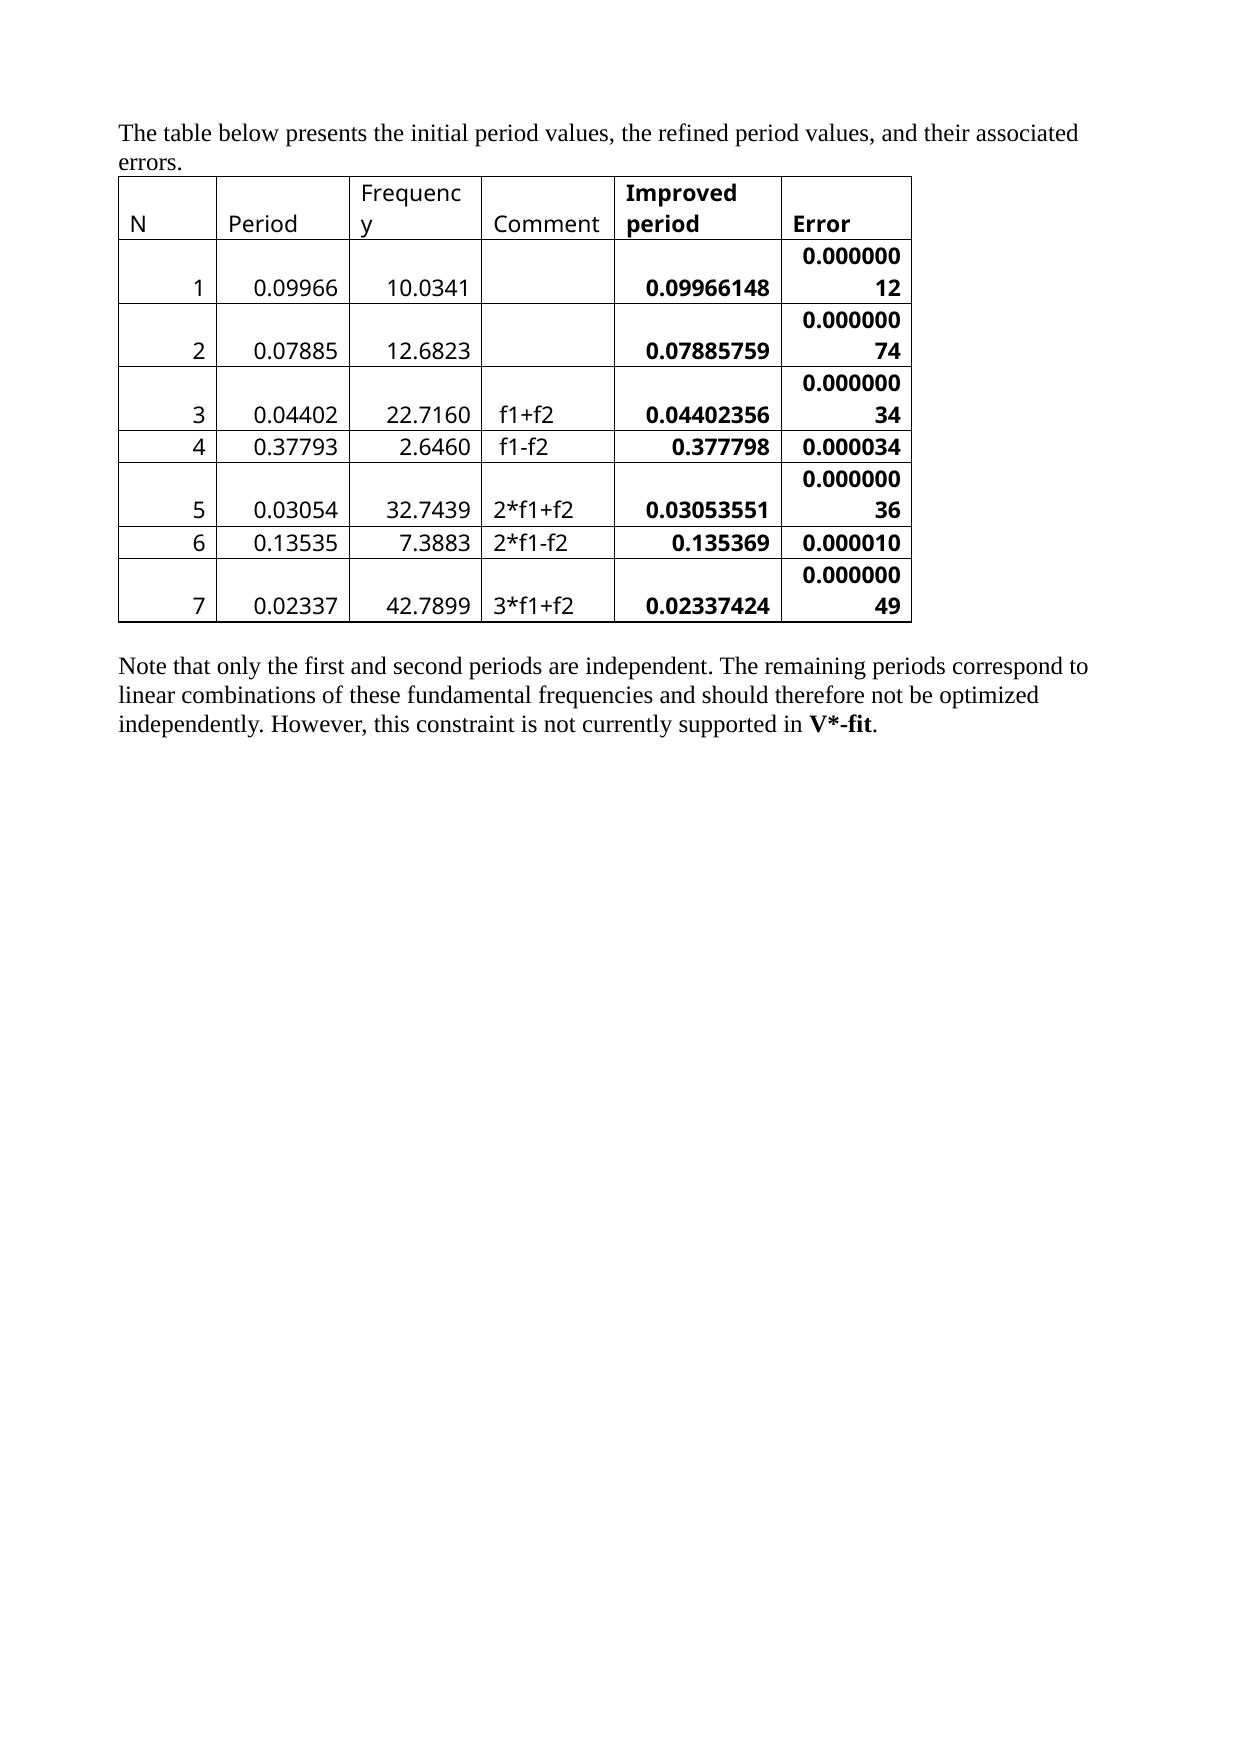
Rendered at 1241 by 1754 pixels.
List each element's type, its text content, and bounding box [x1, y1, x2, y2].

table_cell 0.02337424 [615, 559, 781, 621]
table_cell [482, 240, 614, 303]
table_cell 12.6823 [350, 304, 481, 366]
table_cell 32.7439 [350, 463, 481, 526]
table_cell 0.02337 [217, 559, 349, 621]
table_cell 10.0341 [350, 240, 481, 303]
table_cell [482, 304, 614, 366]
table_cell 22.7160 [350, 367, 481, 430]
table_header Period [217, 177, 349, 239]
table_cell 0.00000074 [782, 304, 911, 366]
table_cell 0.377798 [615, 431, 781, 462]
table_header Comment [482, 177, 614, 239]
table_header Improved period [615, 177, 781, 239]
table_cell 7 [119, 559, 216, 621]
text The table below presents the initial period values, the refined period values, and their associated errors. [118, 118, 1122, 176]
table_cell 0.09966 [217, 240, 349, 303]
table_cell 0.13535 [217, 527, 349, 558]
table_header Frequency [350, 177, 481, 239]
table_cell 3*f1+f2 [482, 559, 614, 621]
table_cell 0.00000036 [782, 463, 911, 526]
table_cell 42.7899 [350, 559, 481, 621]
table_cell 0.135369 [615, 527, 781, 558]
table_cell 2*f1-f2 [482, 527, 614, 558]
table_cell 0.07885759 [615, 304, 781, 366]
table_cell 2*f1+f2 [482, 463, 614, 526]
table_cell 0.000010 [782, 527, 911, 558]
table_cell 0.00000034 [782, 367, 911, 430]
table_cell 0.00000049 [782, 559, 911, 621]
table_cell 4 [119, 431, 216, 462]
table_cell 0.000034 [782, 431, 911, 462]
table_header N [119, 177, 216, 239]
table_cell 2 [119, 304, 216, 366]
table_cell f1-f2 [482, 431, 614, 462]
table_cell 0.07885 [217, 304, 349, 366]
table_cell 0.04402356 [615, 367, 781, 430]
table_cell 0.00000012 [782, 240, 911, 303]
table_header Error [782, 177, 911, 239]
table_cell 0.37793 [217, 431, 349, 462]
table_cell 2.6460 [350, 431, 481, 462]
table_cell 0.09966148 [615, 240, 781, 303]
table_cell 1 [119, 240, 216, 303]
table_cell 6 [119, 527, 216, 558]
table_cell 0.03054 [217, 463, 349, 526]
table_cell 0.03053551 [615, 463, 781, 526]
table_cell f1+f2 [482, 367, 614, 430]
text Note that only the first and second periods are independent. The remaining periods correspond to linear combinations of these fundamental frequencies and should therefore not be optimized independently. However, this constraint is not currently supported in V*-fit. [118, 651, 1122, 737]
table_cell 5 [119, 463, 216, 526]
table_cell 7.3883 [350, 527, 481, 558]
table_cell 3 [119, 367, 216, 430]
table_cell 0.04402 [217, 367, 349, 430]
